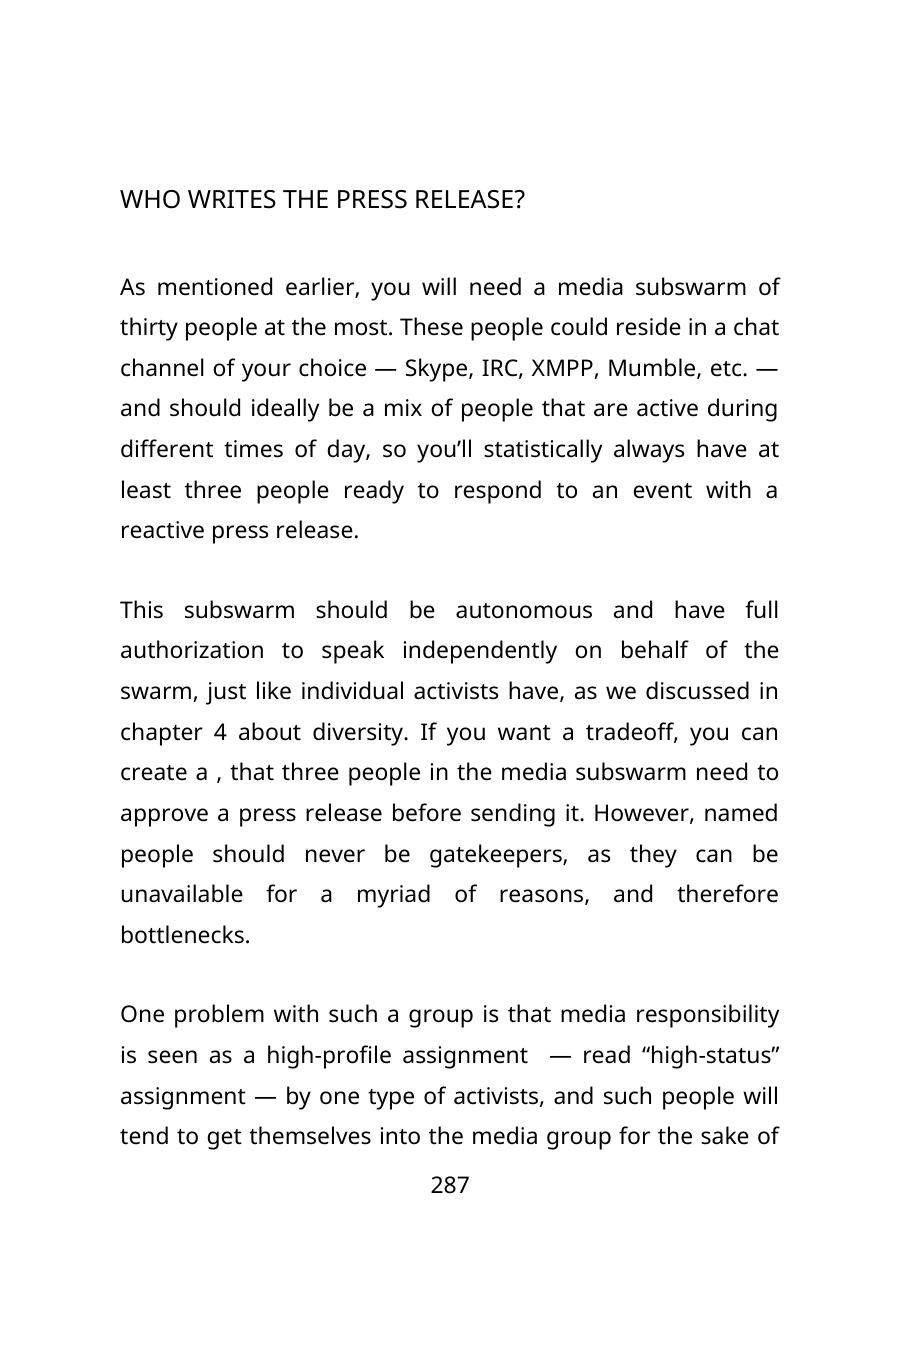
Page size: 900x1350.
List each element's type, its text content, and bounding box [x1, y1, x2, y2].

text One problem with such a group is that media responsibility is seen as a high-profile assignment — read “high-status” assignment — by one type of activists, and such people will tend to get themselves into the media group for the sake of [120, 998, 780, 1152]
text This subswarm should be autonomous and have full authorization to speak independently on behalf of the swarm, just like individual activists have, as we discussed in chapter 4 about diversity. If you want a tradeoff, you can create a , that three people in the media subswarm need to approve a press release before sending it. However, named people should never be gatekeepers, as they can be unavailable for a myriad of reasons, and therefore bottlenecks. [120, 594, 780, 950]
text As mentioned earlier, you will need a media subswarm of thirty people at the most. These people could reside in a chat channel of your choice — Skype, IRC, XMPP, Mumble, etc. — and should ideally be a mix of people that are active during different times of day, so you’ll statistically always have at least three people ready to respond to an event with a reactive press release. [120, 271, 780, 546]
text Who writes the press release? [120, 181, 780, 215]
